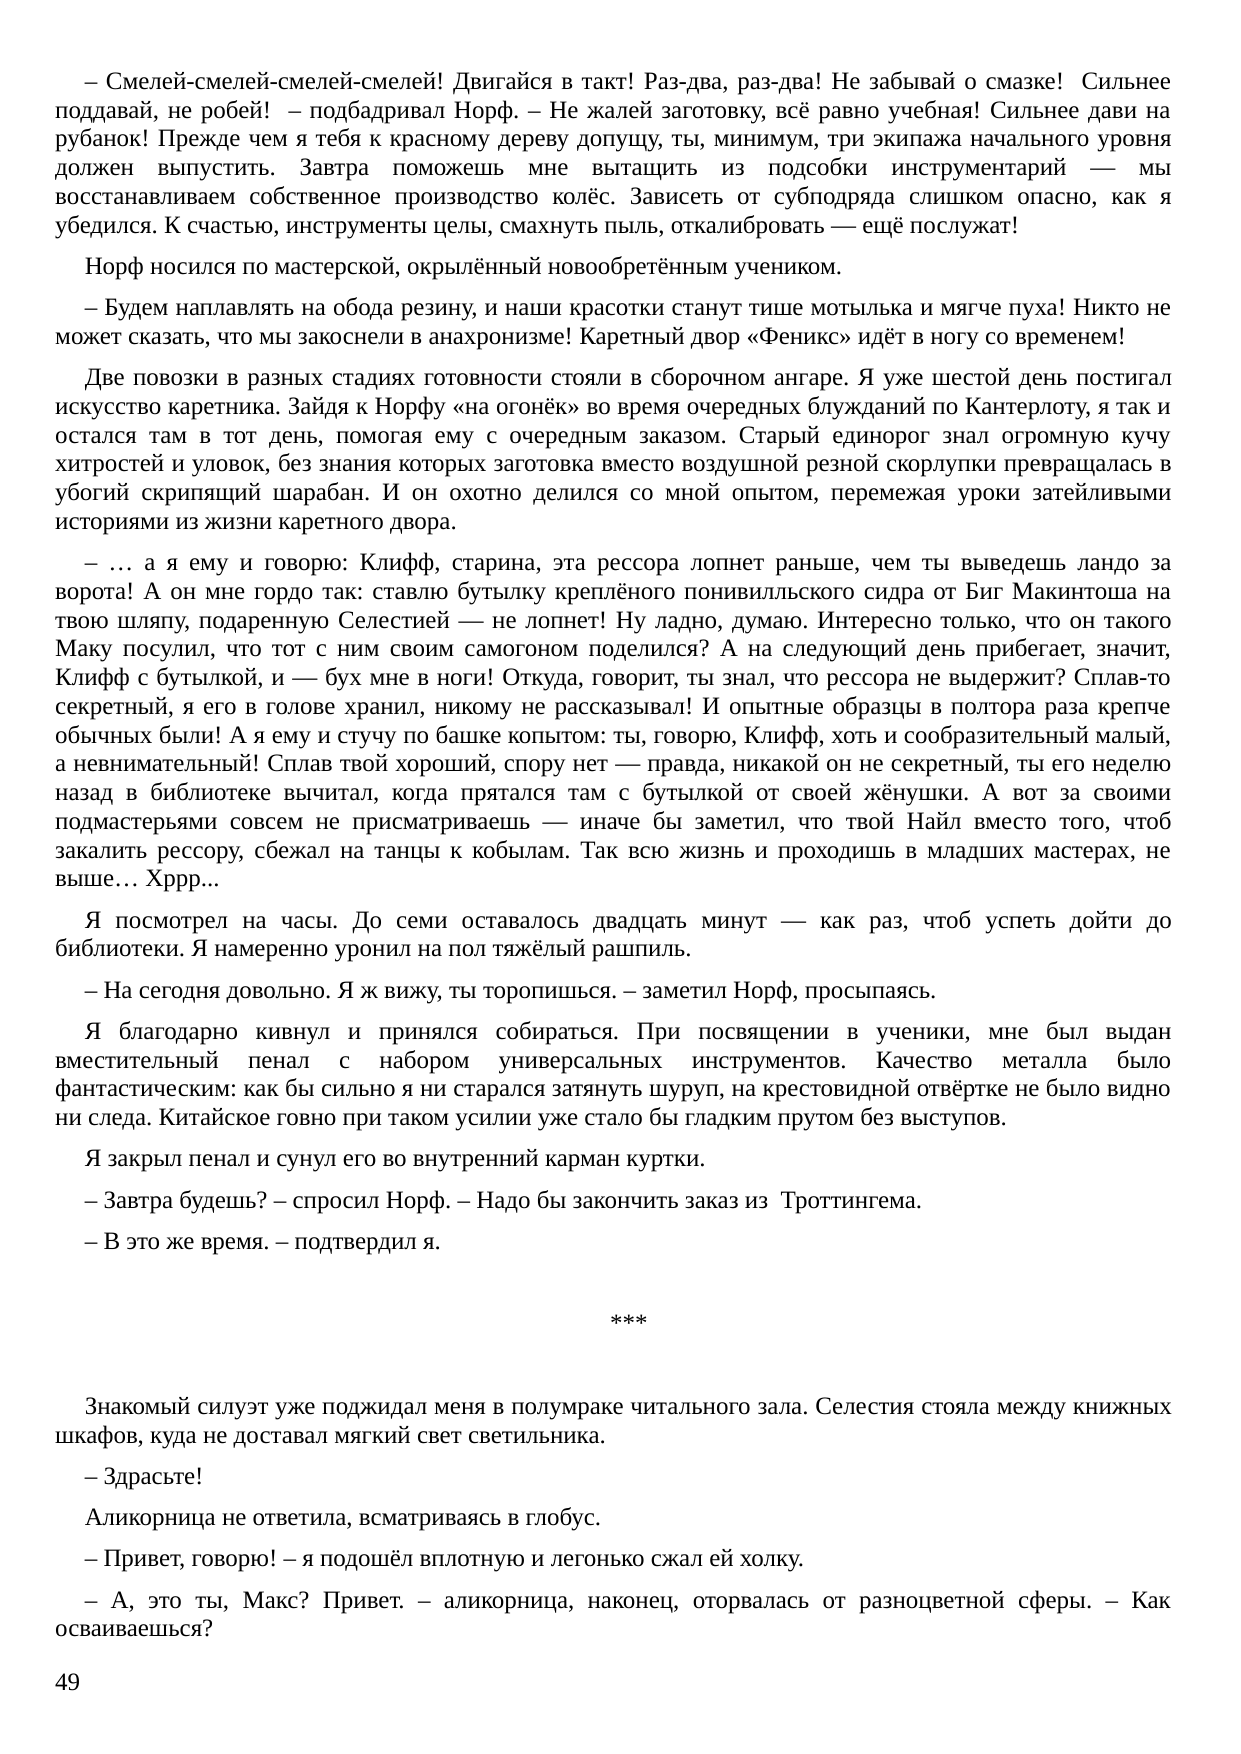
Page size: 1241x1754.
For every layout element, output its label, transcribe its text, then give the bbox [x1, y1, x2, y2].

text – На сегодня довольно. Я ж вижу, ты торопишься. – заметил Норф, просыпаясь. [55, 975, 1173, 1003]
text – Завтра будешь? – спросил Норф. – Надо бы закончить заказ из Троттингема. [55, 1185, 1173, 1213]
text Я закрыл пенал и сунул его во внутренний карман куртки. [55, 1143, 1173, 1172]
text – Здрасьте! [55, 1461, 1173, 1490]
text Норф носился по мастерской, окрылённый новообретённым учеником. [55, 251, 1173, 280]
text Аликорница не ответила, всматриваясь в глобус. [55, 1502, 1173, 1531]
text Я посмотрел на часы. До семи оставалось двадцать минут — как раз, чтоб успеть дойти до библиотеки. Я намеренно уронил на пол тяжёлый рашпиль. [55, 905, 1173, 962]
text *** [55, 1308, 1173, 1337]
text Я благодарно кивнул и принялся собираться. При посвящении в ученики, мне был выдан вместительный пенал с набором универсальных инструментов. Качество металла было фантастическим: как бы сильно я ни старался затянуть шуруп, на крестовидной отвёртке не было видно ни следа. Китайское говно при таком усилии уже стало бы гладким прутом без выступов. [55, 1016, 1173, 1131]
text – Привет, говорю! – я подошёл вплотную и легонько сжал ей холку. [55, 1543, 1173, 1572]
text – Будем наплавлять на обода резину, и наши красотки станут тише мотылька и мягче пуха! Никто не может сказать, что мы закоснели в анахронизме! Каретный двор «Феникс» идёт в ногу со временем! [55, 292, 1173, 350]
text – В это же время. – подтвердил я. [55, 1226, 1173, 1255]
text – Смелей-смелей-смелей-смелей! Двигайся в такт! Раз-два, раз-два! Не забывай о смазке! Сильнее поддавай, не робей! – подбадривал Норф. – Не жалей заготовку, всё равно учебная! Сильнее дави на рубанок! Прежде чем я тебя к красному дереву допущу, ты, минимум, три экипажа начального уровня должен выпустить. Завтра поможешь мне вытащить из подсобки инструментарий — мы восстанавливаем собственное производство колёс. Зависеть от субподряда слишком опасно, как я убедился. К счастью, инструменты целы, смахнуть пыль, откалибровать — ещё послужат! [55, 66, 1173, 238]
text – … а я ему и говорю: Клифф, старина, эта рессора лопнет раньше, чем ты выведешь ландо за ворота! А он мне гордо так: ставлю бутылку креплёного понивилльского сидра от Биг Макинтоша на твою шляпу, подаренную Селестией — не лопнет! Ну ладно, думаю. Интересно только, что он такого Маку посулил, что тот с ним своим самогоном поделился? А на следующий день прибегает, значит, Клифф с бутылкой, и — бух мне в ноги! Откуда, говорит, ты знал, что рессора не выдержит? Сплав-то секретный, я его в голове хранил, никому не рассказывал! И опытные образцы в полтора раза крепче обычных были! А я ему и стучу по башке копытом: ты, говорю, Клифф, хоть и сообразительный малый, а невнимательный! Сплав твой хороший, спору нет — правда, никакой он не секретный, ты его неделю назад в библиотеке вычитал, когда прятался там с бутылкой от своей жёнушки. А вот за своими подмастерьями совсем не присматриваешь — иначе бы заметил, что твой Найл вместо того, чтоб закалить рессору, сбежал на танцы к кобылам. Так всю жизнь и проходишь в младших мастерах, не выше… Хррр... [55, 547, 1173, 892]
text Две повозки в разных стадиях готовности стояли в сборочном ангаре. Я уже шестой день постигал искусство каретника. Зайдя к Норфу «на огонёк» во время очередных блужданий по Кантерлоту, я так и остался там в тот день, помогая ему с очередным заказом. Старый единорог знал огромную кучу хитростей и уловок, без знания которых заготовка вместо воздушной резной скорлупки превращалась в убогий скрипящий шарабан. И он охотно делился со мной опытом, перемежая уроки затейливыми историями из жизни каретного двора. [55, 362, 1173, 535]
text Знакомый силуэт уже поджидал меня в полумраке читального зала. Селестия стояла между книжных шкафов, куда не доставал мягкий свет светильника. [55, 1391, 1173, 1448]
text – А, это ты, Макс? Привет. – аликорница, наконец, оторвалась от разноцветной сферы. – Как осваиваешься? [55, 1585, 1173, 1642]
